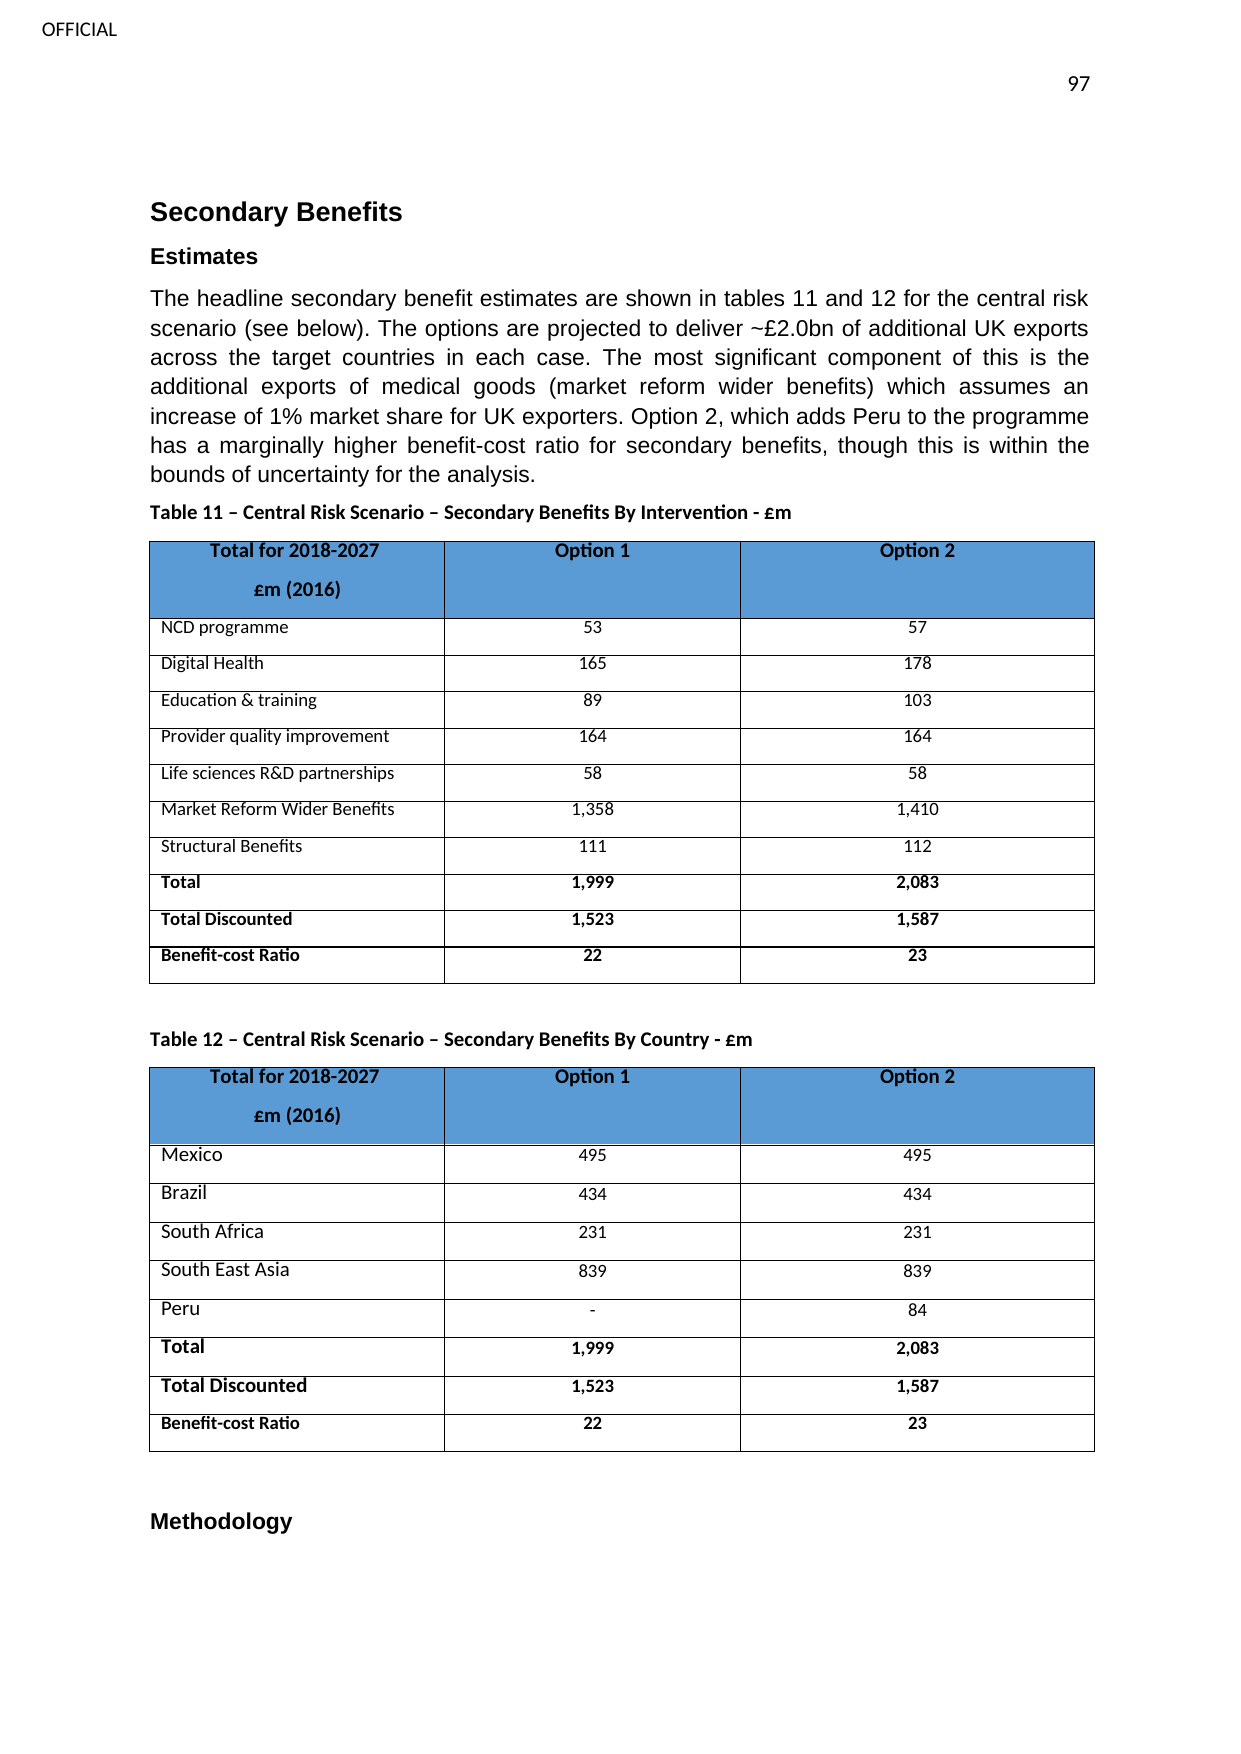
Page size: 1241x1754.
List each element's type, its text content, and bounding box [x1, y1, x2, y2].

table_cell 164 [445, 729, 740, 764]
table_cell 231 [741, 1223, 1094, 1260]
table_cell 23 [741, 948, 1094, 983]
table_cell 178 [741, 656, 1094, 691]
table_cell Total Discounted [150, 911, 444, 946]
table_cell Total Discounted [150, 1377, 444, 1414]
table_cell Digital Health [150, 656, 444, 691]
table_cell Total [150, 1338, 444, 1376]
table_cell 1,358 [445, 802, 740, 837]
table_cell 2,083 [741, 875, 1094, 910]
table_cell 1,999 [445, 875, 740, 910]
table_header Option 1 [445, 1068, 740, 1144]
table_cell 1,523 [445, 1377, 740, 1414]
table_cell Market Reform Wider Benefits [150, 802, 444, 837]
list Table 12 – Central Risk Scenario – Secondary Benefits By Country - £m [150, 1030, 1090, 1051]
table_cell 1,410 [741, 802, 1094, 837]
table_header Option 2 [741, 1068, 1094, 1144]
table_cell 839 [445, 1261, 740, 1299]
text Estimates [150, 244, 1090, 270]
table_cell South Africa [150, 1223, 444, 1260]
table_cell 58 [741, 765, 1094, 801]
table_cell 1,587 [741, 1377, 1094, 1414]
table_cell Education & training [150, 692, 444, 728]
table_cell 434 [445, 1184, 740, 1222]
table_cell 2,083 [741, 1338, 1094, 1376]
table_cell 23 [741, 1415, 1094, 1451]
table_cell - [445, 1300, 740, 1337]
table_header Total for 2018-2027 £m (2016) [150, 542, 444, 618]
table_cell Provider quality improvement [150, 729, 444, 764]
table_cell Benefit-cost Ratio [150, 1415, 444, 1451]
table_cell South East Asia [150, 1261, 444, 1299]
table_cell 22 [445, 1415, 740, 1451]
table_header Option 2 [741, 542, 1094, 618]
table_cell Brazil [150, 1184, 444, 1222]
table_cell 111 [445, 838, 740, 873]
table_cell 495 [741, 1146, 1094, 1183]
table_cell 434 [741, 1184, 1094, 1222]
table_cell NCD programme [150, 619, 444, 655]
text Methodology [150, 1509, 1090, 1534]
table_cell Benefit-cost Ratio [150, 948, 444, 983]
table_cell 164 [741, 729, 1094, 764]
table_cell 89 [445, 692, 740, 728]
table_cell 103 [741, 692, 1094, 728]
table_cell Total [150, 875, 444, 910]
table_cell Mexico [150, 1146, 444, 1183]
table_cell 22 [445, 948, 740, 983]
table_cell 1,587 [741, 911, 1094, 946]
table_cell 53 [445, 619, 740, 655]
table_cell 84 [741, 1300, 1094, 1337]
text Secondary Benefits [150, 197, 1090, 227]
table_cell Life sciences R&D partnerships [150, 765, 444, 801]
table_cell 57 [741, 619, 1094, 655]
table_cell 231 [445, 1223, 740, 1260]
table_cell Peru [150, 1300, 444, 1337]
table_header Total for 2018-2027 £m (2016) [150, 1068, 444, 1144]
table_cell 839 [741, 1261, 1094, 1299]
table_cell 58 [445, 765, 740, 801]
table_cell 495 [445, 1146, 740, 1183]
table_cell Structural Benefits [150, 838, 444, 873]
list Table 11 – Central Risk Scenario – Secondary Benefits By Intervention - £m [150, 504, 1090, 525]
table_cell 1,523 [445, 911, 740, 946]
table_header Option 1 [445, 542, 740, 618]
table_cell 165 [445, 656, 740, 691]
table_cell 112 [741, 838, 1094, 873]
table_cell 1,999 [445, 1338, 740, 1376]
text The headline secondary benefit estimates are shown in tables 11 and 12 for the central risk scenario (see below). The options are projected to deliver ~£2.0bn of additional UK exports across the target countries in each case. The most significant component of this is the additional exports of medical goods (market reform wider benefits) which assumes an increase of 1% market share for UK exporters. Option 2, which adds Peru to the programme has a marginally higher benefit-cost ratio for secondary benefits, though this is within the bounds of uncertainty for the analysis. [150, 286, 1090, 488]
